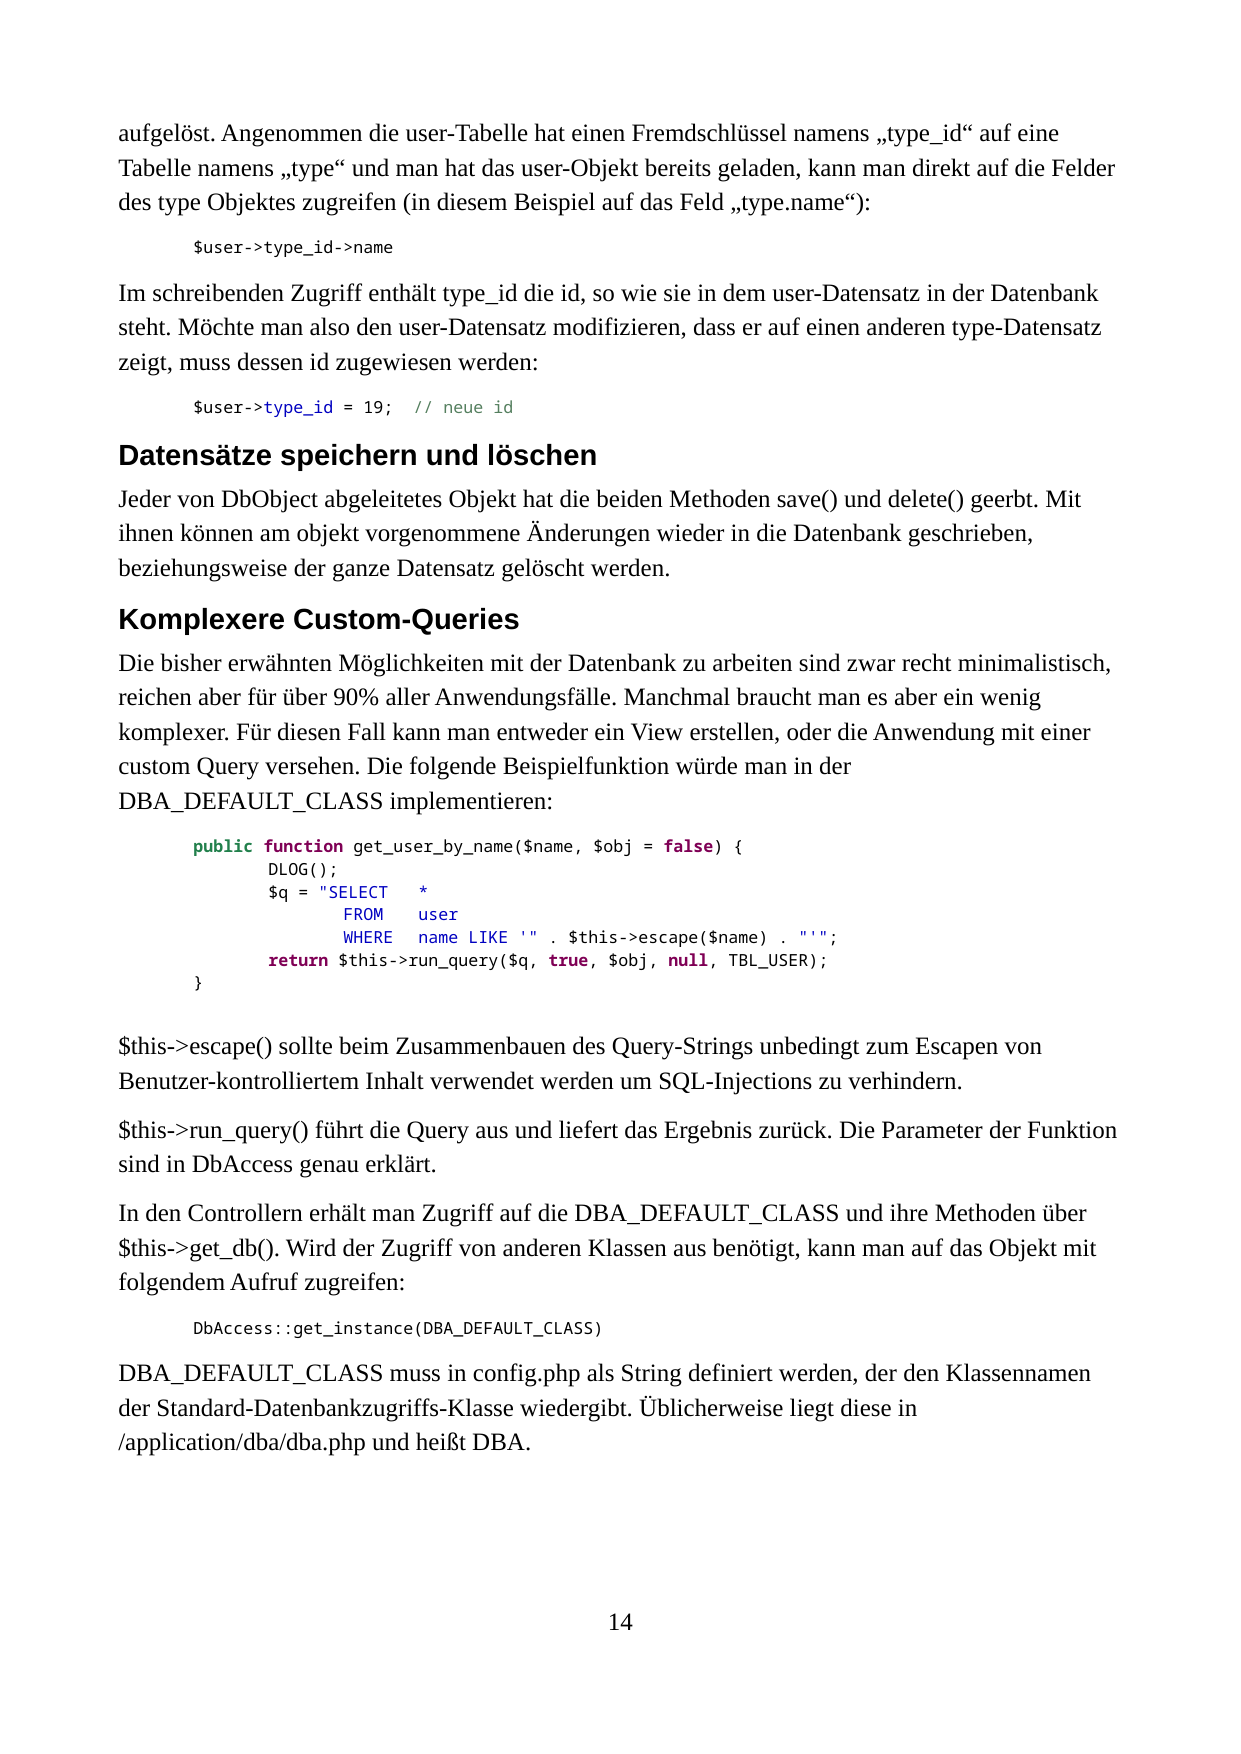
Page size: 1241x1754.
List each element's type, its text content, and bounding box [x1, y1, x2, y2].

text DLOG(); [118, 857, 1122, 880]
text } [118, 971, 1122, 994]
text $user->type_id->name [118, 236, 1122, 259]
text Die bisher erwähnten Möglichkeiten mit der Datenbank zu arbeiten sind zwar recht minimalistisch, reichen aber für über 90% aller Anwendungsfälle. Manchmal braucht man es aber ein wenig komplexer. Für diesen Fall kann man entweder ein View erstellen, oder die Anwendung mit einer custom Query versehen. Die folgende Beispielfunktion würde man in der DBA_DEFAULT_CLASS implementieren: [118, 648, 1122, 814]
text return $this->run_query($q, true, $obj, null, TBL_USER); [118, 948, 1122, 971]
subtitle Datensätze speichern und löschen [118, 438, 1122, 471]
text In den Controllern erhält man Zugriff auf die DBA_DEFAULT_CLASS und ihre Methoden über $this->get_db(). Wird der Zugriff von anderen Klassen aus benötigt, kann man auf das Objekt mit folgendem Aufruf zugreifen: [118, 1198, 1122, 1296]
text $q = "SELECT * [118, 880, 1122, 903]
text aufgelöst. Angenommen die user-Tabelle hat einen Fremdschlüssel namens „type_id“ auf eine Tabelle namens „type“ und man hat das user-Objekt bereits geladen, kann man direkt auf die Felder des type Objektes zugreifen (in diesem Beispiel auf das Feld „type.name“): [118, 118, 1122, 216]
text $this->run_query() führt die Query aus und liefert das Ergebnis zurück. Die Parameter der Funktion sind in DbAccess genau erklärt. [118, 1115, 1122, 1178]
text public function get_user_by_name($name, $obj = false) { [118, 835, 1122, 857]
subtitle Komplexere Custom-Queries [118, 602, 1122, 635]
text FROM user [118, 903, 1122, 926]
text $this->escape() sollte beim Zusammenbauen des Query-Strings unbedingt zum Escapen von Benutzer-kontrolliertem Inhalt verwendet werden um SQL-Injections zu verhindern. [118, 1031, 1122, 1094]
text Im schreibenden Zugriff enthält type_id die id, so wie sie in dem user-Datensatz in der Datenbank steht. Möchte man also den user-Datensatz modifizieren, dass er auf einen anderen type-Datensatz zeigt, muss dessen id zugewiesen werden: [118, 278, 1122, 376]
text $user->type_id = 19; // neue id [118, 396, 1122, 419]
text DBA_DEFAULT_CLASS muss in config.php als String definiert werden, der den Klassennamen der Standard-Datenbankzugriffs-Klasse wiedergibt. Üblicherweise liegt diese in /application/dba/dba.php und heißt DBA. [118, 1358, 1122, 1456]
text WHERE name LIKE '" . $this->escape($name) . "'"; [118, 926, 1122, 948]
text DbAccess::get_instance(DBA_DEFAULT_CLASS) [118, 1316, 1122, 1339]
text Jeder von DbObject abgeleitetes Objekt hat die beiden Methoden save() und delete() geerbt. Mit ihnen können am objekt vorgenommene Änderungen wieder in die Datenbank geschrieben, beziehungsweise der ganze Datensatz gelöscht werden. [118, 484, 1122, 581]
